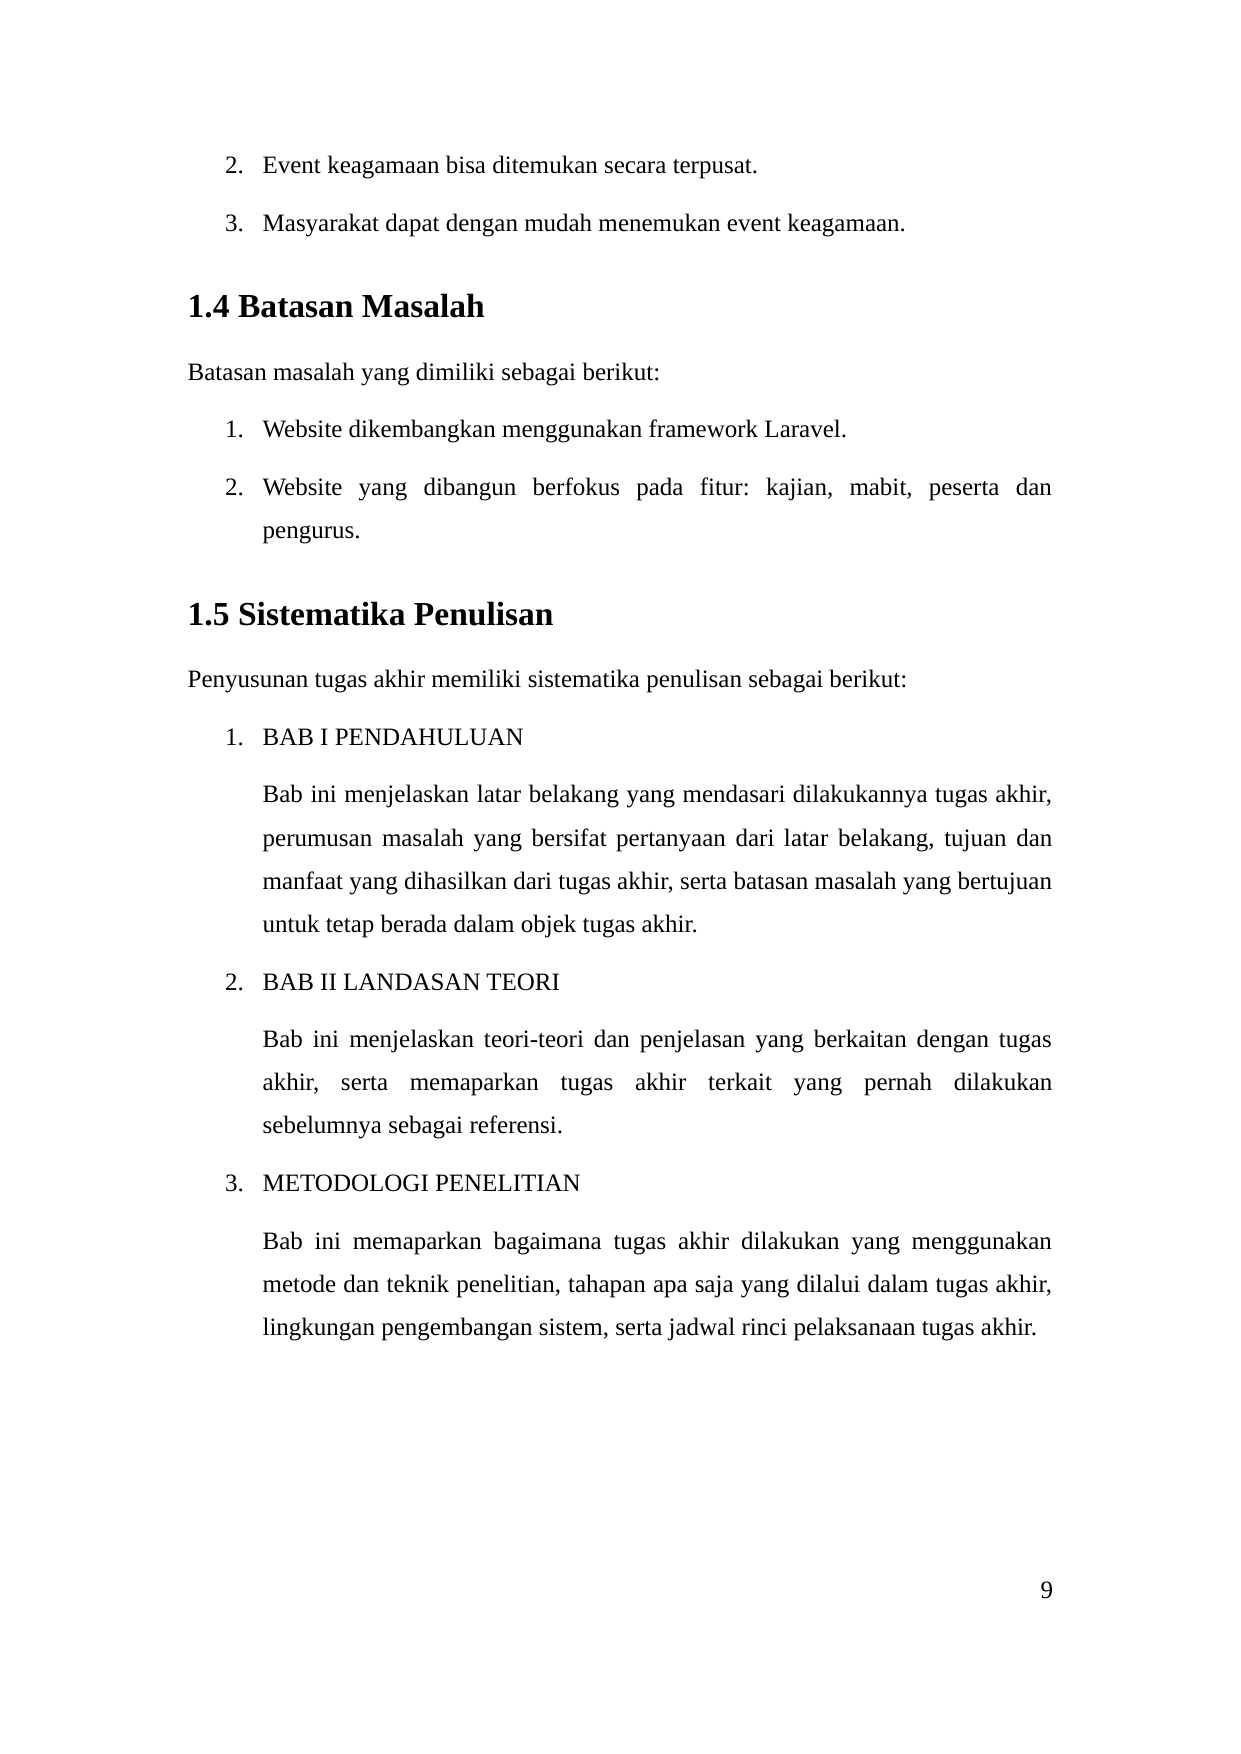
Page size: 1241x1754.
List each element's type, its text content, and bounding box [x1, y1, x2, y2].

list Website yang dibangun berfokus pada fitur: kajian, mabit, peserta dan pengurus. [225, 472, 1053, 544]
list Event keagamaan bisa ditemukan secara terpusat. [225, 150, 1053, 179]
list Bab ini menjelaskan teori-teori dan penjelasan yang berkaitan dengan tugas akhir, serta memaparkan tugas akhir terkait yang pernah dilakukan sebelumnya sebagai referensi. [225, 1024, 1053, 1139]
list BAB I PENDAHULUAN [225, 722, 1053, 751]
list Bab ini memaparkan bagaimana tugas akhir dilakukan yang menggunakan metode dan teknik penelitian, tahapan apa saja yang dilalui dalam tugas akhir, lingkungan pengembangan sistem, serta jadwal rinci pelaksanaan tugas akhir. [225, 1226, 1053, 1341]
list METODOLOGI PENELITIAN [225, 1168, 1053, 1197]
list Bab ini menjelaskan latar belakang yang mendasari dilakukannya tugas akhir, perumusan masalah yang bersifat pertanyaan dari latar belakang, tujuan dan manfaat yang dihasilkan dari tugas akhir, serta batasan masalah yang bertujuan untuk tetap berada dalam objek tugas akhir. [225, 779, 1053, 938]
list Masyarakat dapat dengan mudah menemukan event keagamaan. [225, 208, 1053, 236]
subtitle Batasan Masalah [187, 286, 1053, 325]
list BAB II LANDASAN TEORI [225, 967, 1053, 995]
subtitle Sistematika Penulisan [187, 594, 1053, 632]
text Batasan masalah yang dimiliki sebagai berikut: [187, 357, 1053, 385]
list Website dikembangkan menggunakan framework Laravel. [225, 414, 1053, 443]
text Penyusunan tugas akhir memiliki sistematika penulisan sebagai berikut: [187, 664, 1053, 693]
